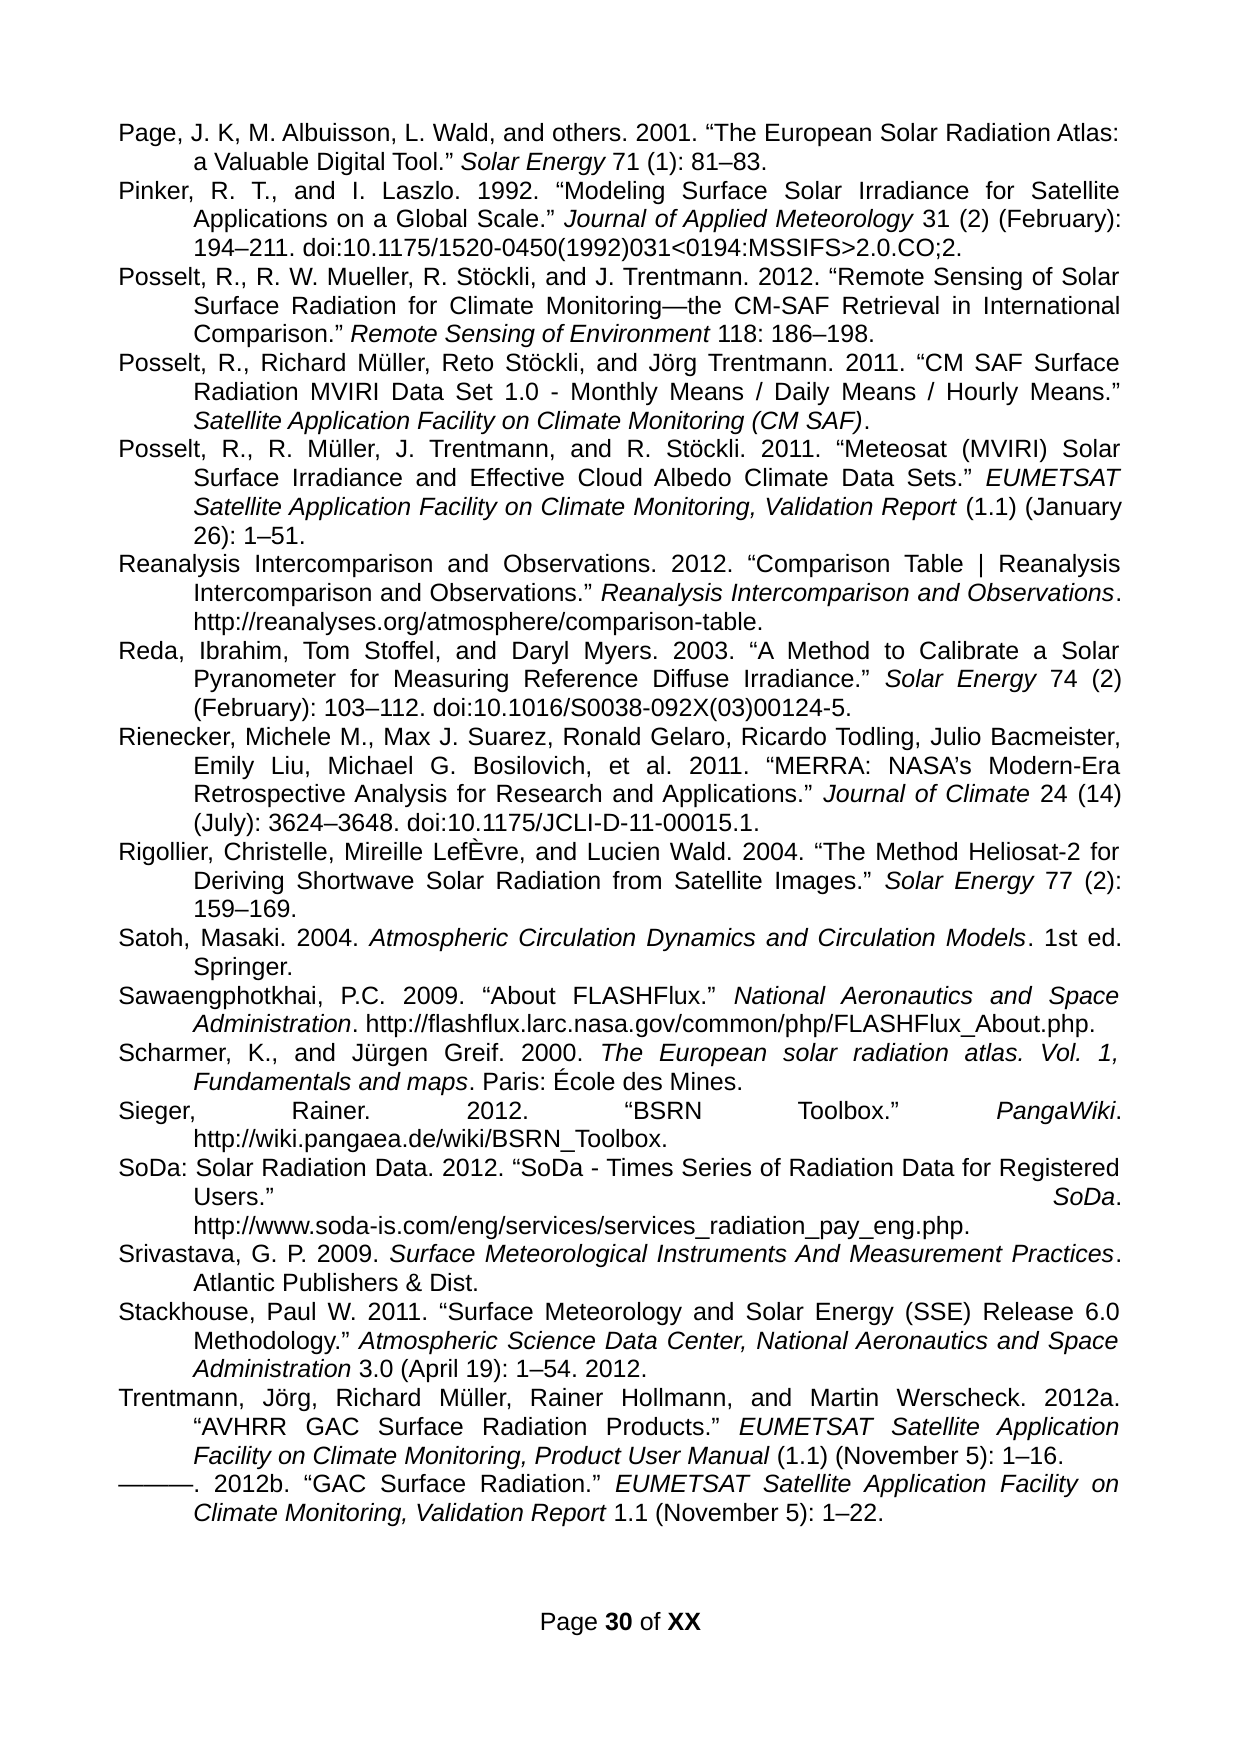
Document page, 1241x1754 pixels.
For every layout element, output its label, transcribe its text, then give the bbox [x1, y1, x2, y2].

text Sieger, Rainer. 2012. “BSRN Toolbox.” PangaWiki. http://wiki.pangaea.de/wiki/BSRN_Toolbox. [118, 1096, 1122, 1153]
text Trentmann, Jörg, Richard Müller, Rainer Hollmann, and Martin Werscheck. 2012a. “AVHRR GAC Surface Radiation Products.” EUMETSAT Satellite Application Facility on Climate Monitoring, Product User Manual (1.1) (November 5): 1–16. [118, 1383, 1122, 1469]
text Satoh, Masaki. 2004. Atmospheric Circulation Dynamics and Circulation Models. 1st ed. Springer. [118, 923, 1122, 981]
text Reda, Ibrahim, Tom Stoffel, and Daryl Myers. 2003. “A Method to Calibrate a Solar Pyranometer for Measuring Reference Diffuse Irradiance.” Solar Energy 74 (2) (February): 103–112. doi:10.1016/S0038-092X(03)00124-5. [118, 636, 1122, 722]
text Scharmer, K., and Jürgen Greif. 2000. The European solar radiation atlas. Vol. 1, Fundamentals and maps. Paris: École des Mines. [118, 1038, 1122, 1096]
text Stackhouse, Paul W. 2011. “Surface Meteorology and Solar Energy (SSE) Release 6.0 Methodology.” Atmospheric Science Data Center, National Aeronautics and Space Administration 3.0 (April 19): 1–54. 2012. [118, 1297, 1122, 1383]
text Posselt, R., R. Müller, J. Trentmann, and R. Stöckli. 2011. “Meteosat (MVIRI) Solar Surface Irradiance and Effective Cloud Albedo Climate Data Sets.” EUMETSAT Satellite Application Facility on Climate Monitoring, Validation Report (1.1) (January 26): 1–51. [118, 434, 1122, 549]
text SoDa: Solar Radiation Data. 2012. “SoDa - Times Series of Radiation Data for Registered Users.” SoDa. http://www.soda-is.com/eng/services/services_radiation_pay_eng.php. [118, 1153, 1122, 1239]
text Rigollier, Christelle, Mireille LefÈvre, and Lucien Wald. 2004. “The Method Heliosat-2 for Deriving Shortwave Solar Radiation from Satellite Images.” Solar Energy 77 (2): 159–169. [118, 837, 1122, 923]
text Page, J. K, M. Albuisson, L. Wald, and others. 2001. “The European Solar Radiation Atlas: a Valuable Digital Tool.” Solar Energy 71 (1): 81–83. [118, 118, 1122, 176]
text Posselt, R., R. W. Mueller, R. Stöckli, and J. Trentmann. 2012. “Remote Sensing of Solar Surface Radiation for Climate Monitoring—the CM-SAF Retrieval in International Comparison.” Remote Sensing of Environment 118: 186–198. [118, 262, 1122, 348]
text Posselt, R., Richard Müller, Reto Stöckli, and Jörg Trentmann. 2011. “CM SAF Surface Radiation MVIRI Data Set 1.0 - Monthly Means / Daily Means / Hourly Means.” Satellite Application Facility on Climate Monitoring (CM SAF). [118, 348, 1122, 434]
text Reanalysis Intercomparison and Observations. 2012. “Comparison Table | Reanalysis Intercomparison and Observations.” Reanalysis Intercomparison and Observations. http://reanalyses.org/atmosphere/comparison-table. [118, 549, 1122, 636]
text ———. 2012b. “GAC Surface Radiation.” EUMETSAT Satellite Application Facility on Climate Monitoring, Validation Report 1.1 (November 5): 1–22. [118, 1469, 1122, 1527]
text Sawaengphotkhai, P.C. 2009. “About FLASHFlux.” National Aeronautics and Space Administration. http://flashflux.larc.nasa.gov/common/php/FLASHFlux_About.php. [118, 981, 1122, 1038]
text Rienecker, Michele M., Max J. Suarez, Ronald Gelaro, Ricardo Todling, Julio Bacmeister, Emily Liu, Michael G. Bosilovich, et al. 2011. “MERRA: NASA’s Modern-Era Retrospective Analysis for Research and Applications.” Journal of Climate 24 (14) (July): 3624–3648. doi:10.1175/JCLI-D-11-00015.1. [118, 722, 1122, 837]
text Srivastava, G. P. 2009. Surface Meteorological Instruments And Measurement Practices. Atlantic Publishers & Dist. [118, 1239, 1122, 1297]
text Pinker, R. T., and I. Laszlo. 1992. “Modeling Surface Solar Irradiance for Satellite Applications on a Global Scale.” Journal of Applied Meteorology 31 (2) (February): 194–211. doi:10.1175/1520-0450(1992)031<0194:MSSIFS>2.0.CO;2. [118, 176, 1122, 262]
